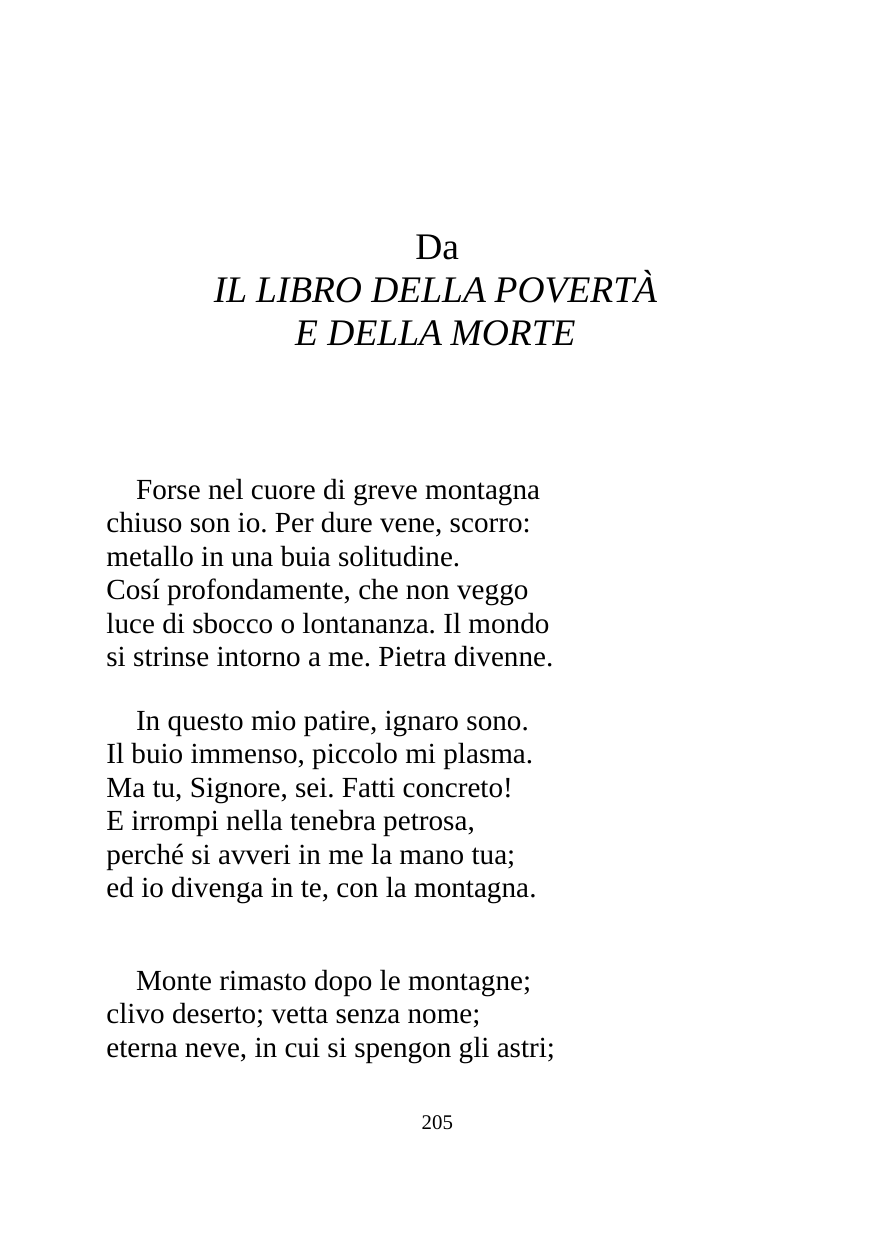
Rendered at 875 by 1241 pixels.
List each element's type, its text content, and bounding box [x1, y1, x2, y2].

text Forse nel cuore di greve montagna chiuso son io. Per dure vene, scorro: metallo in una buia solitudine. Cosí profondamente, che non veggo luce di sbocco o lontananza. Il mondo si strinse intorno a me. Pietra divenne. [106, 472, 768, 673]
subtitle Da IL LIBRO DELLA POVERTÀ E DELLA MORTE [106, 224, 768, 354]
text In questo mio patire, ignaro sono. Il buio immenso, piccolo mi plasma. Ma tu, Signore, sei. Fatti concreto! E irrompi nella tenebra petrosa, perché si avveri in me la mano tua; ed io divenga in te, con la montagna. [106, 703, 768, 904]
text Monte rimasto dopo le montagne; clivo deserto; vetta senza nome; eterna neve, in cui si spengon gli astri; [106, 963, 768, 1063]
